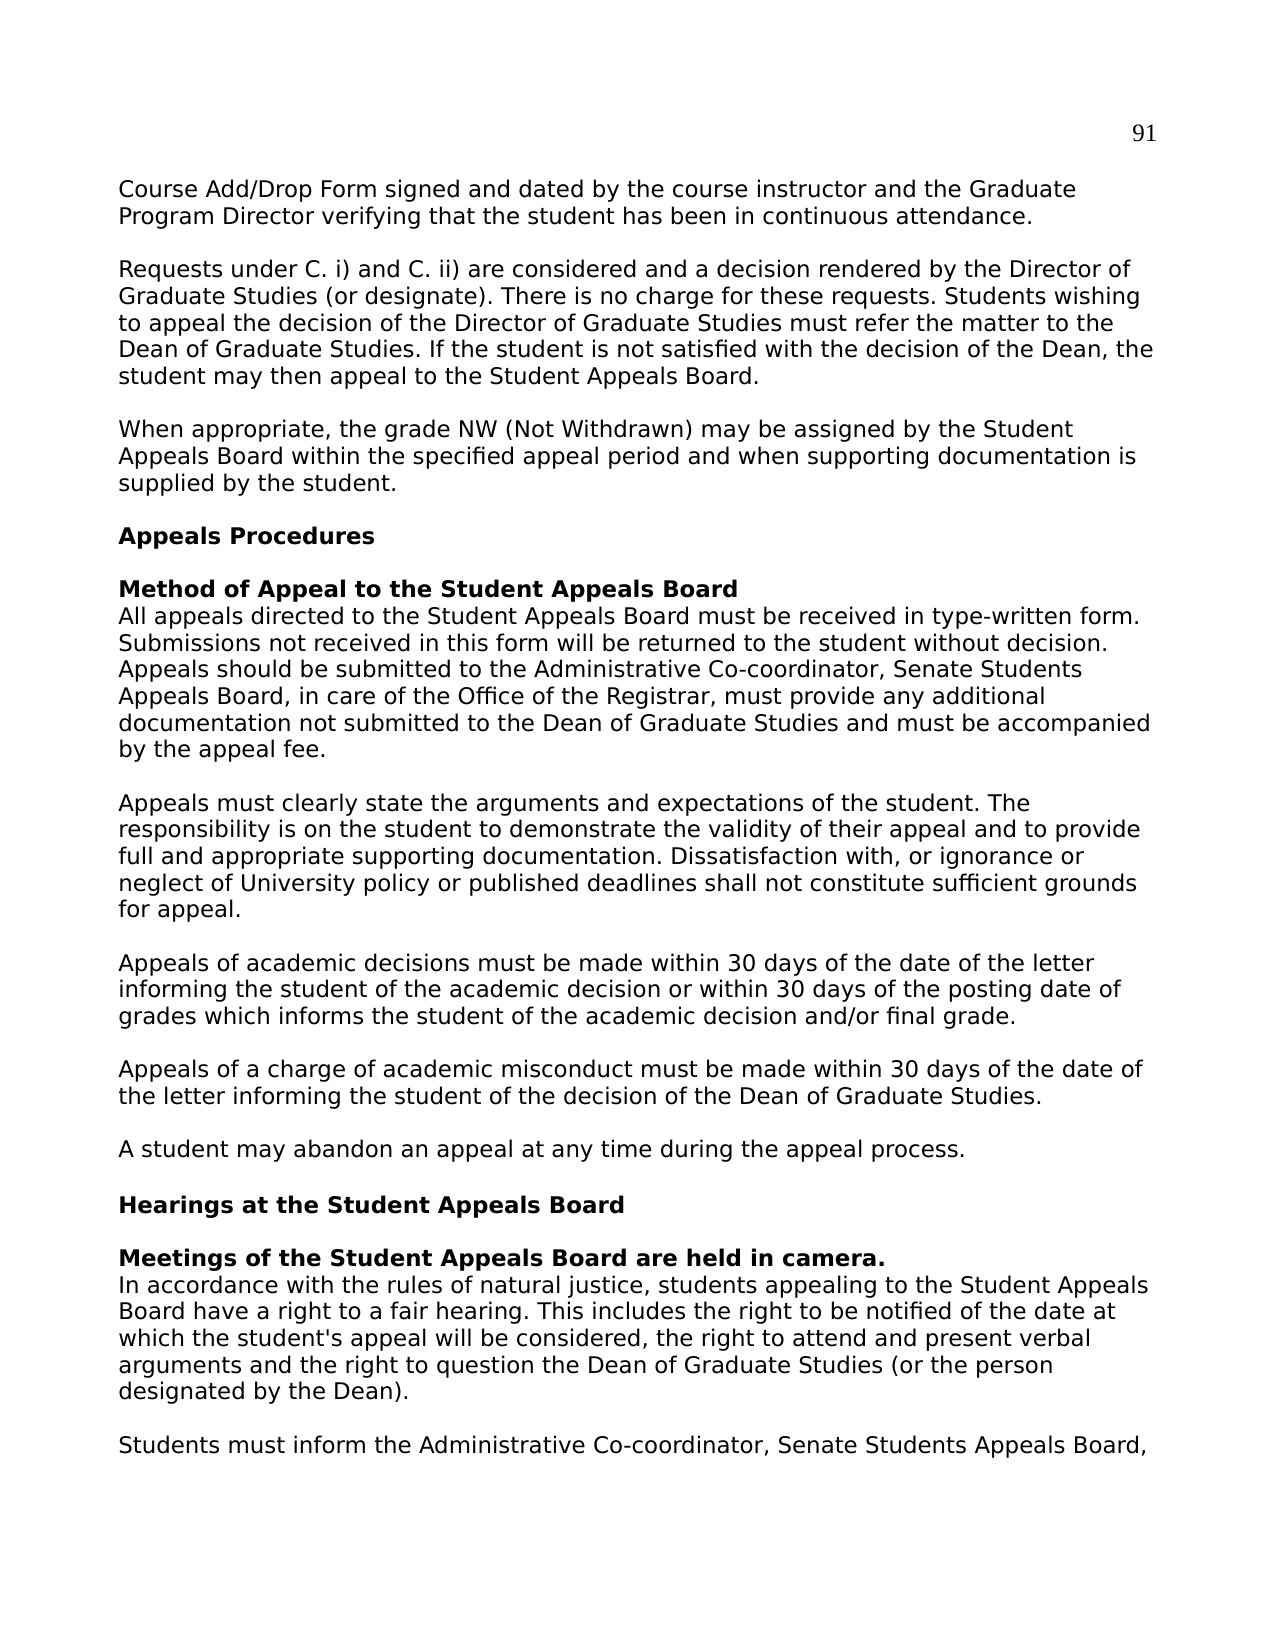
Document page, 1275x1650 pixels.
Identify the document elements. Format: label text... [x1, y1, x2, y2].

text Requests under C. i) and C. ii) are considered and a decision rendered by the Director of Graduate Studies (or designate). There is no charge for these requests. Students wishing to appeal the decision of the Director of Graduate Studies must refer the matter to the Dean of Graduate Studies. If the student is not satisfied with the decision of the Dean, the student may then appeal to the Student Appeals Board. [118, 256, 1157, 390]
text Course Add/Drop Form signed and dated by the course instructor and the Graduate Program Director verifying that the student has been in continuous attendance. [118, 176, 1157, 230]
text When appropriate, the grade NW (Not Withdrawn) may be assigned by the Student Appeals Board within the specified appeal period and when supporting documentation is supplied by the student. Appeals Procedures Method of Appeal to the Student Appeals Board All appeals directed to the Student Appeals Board must be received in type-written form. Submissions not received in this form will be returned to the student without decision. Appeals should be submitted to the Administrative Co-coordinator, Senate Students Appeals Board, in care of the Office of the Registrar, must provide any additional documentation not submitted to the Dean of Graduate Studies and must be accompanied by the appeal fee. Appeals must clearly state the arguments and expectations of the student. The responsibility is on the student to demonstrate the validity of their appeal and to provide full and appropriate supporting documentation. Dissatisfaction with, or ignorance or neglect of University policy or published deadlines shall not constitute sufficient grounds for appeal. Appeals of academic decisions must be made within 30 days of the date of the letter informing the student of the academic decision or within 30 days of the posting date of grades which informs the student of the academic decision and/or final grade. Appeals of a charge of academic misconduct must be made within 30 days of the date of the letter informing the student of the decision of the Dean of Graduate Studies. A student may abandon an appeal at any time during the appeal process. [118, 416, 1157, 1192]
text Hearings at the Student Appeals Board [118, 1192, 1157, 1218]
text Meetings of the Student Appeals Board are held in camera. In accordance with the rules of natural justice, students appealing to the Student Appeals Board have a right to a fair hearing. This includes the right to be notified of the date at which the student's appeal will be considered, the right to attend and present verbal arguments and the right to question the Dean of Graduate Studies (or the person designated by the Dean). Students must inform the Administrative Co-coordinator, Senate Students Appeals Board, [118, 1218, 1157, 1458]
